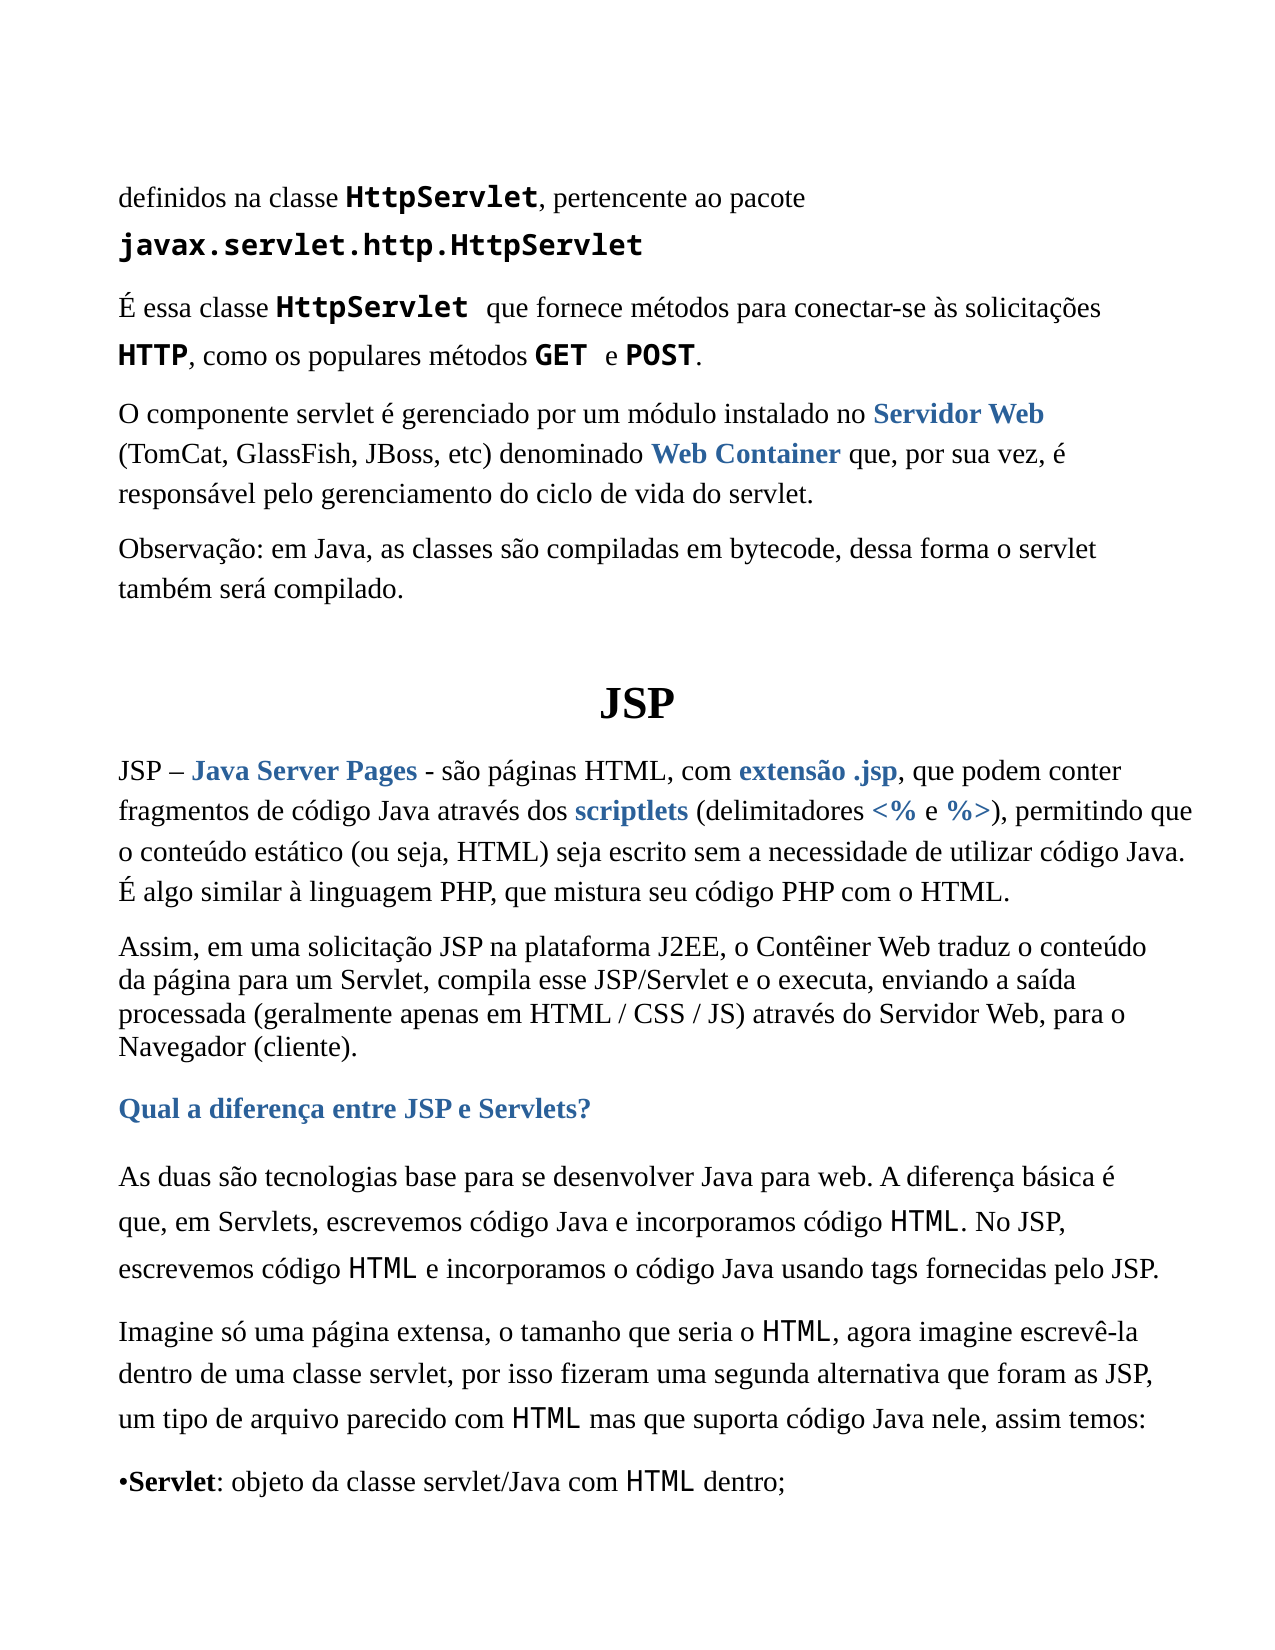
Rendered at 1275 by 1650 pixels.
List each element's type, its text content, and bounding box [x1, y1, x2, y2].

text É essa classe HttpServlet que fornece métodos para conectar-se às solicitações HTTP, como os populares métodos GET e POST. [118, 286, 1157, 374]
list Servlet: objeto da classe servlet/Java com HTML dentro; [118, 1460, 1157, 1499]
text Imagine só uma página extensa, o tamanho que seria o HTML, agora imagine escrevê-la dentro de uma classe servlet, por isso fizeram uma segunda alternativa que foram as JSP, um tipo de arquivo parecido com HTML mas que suporta código Java nele, assim temos: [118, 1310, 1157, 1437]
text definidos na classe HttpServlet, pertencente ao pacote javax.servlet.http.HttpServlet [118, 176, 1157, 264]
text Assim, em uma solicitação JSP na plataforma J2EE, o Contêiner Web traduz o conteúdo da página para um Servlet, compila esse JSP/Servlet e o executa, enviando a saída processada (geralmente apenas em HTML / CSS / JS) através do Servidor Web, para o Navegador (cliente). [118, 929, 1157, 1063]
text Qual a diferença entre JSP e Servlets? [118, 1092, 1157, 1125]
text JSP [118, 675, 1157, 728]
text Observação: em Java, as classes são compiladas em bytecode, dessa forma o servlet também será compilado. [118, 531, 1157, 605]
text JSP – Java Server Pages - são páginas HTML, com extensão .jsp, que podem conter fragmentos de código Java através dos scriptlets (delimitadores <% e %>), permitindo que o conteúdo estático (ou seja, HTML) seja escrito sem a necessidade de utilizar código Java. É algo similar à linguagem PHP, que mistura seu código PHP com o HTML. [118, 753, 1198, 907]
text As duas são tecnologias base para se desenvolver Java para web. A diferença básica é que, em Servlets, escrevemos código Java e incorporamos código HTML. No JSP, escrevemos código HTML e incorporamos o código Java usando tags fornecidas pelo JSP. [118, 1159, 1169, 1287]
text O componente servlet é gerenciado por um módulo instalado no Servidor Web (TomCat, GlassFish, JBoss, etc) denominado Web Container que, por sua vez, é responsável pelo gerenciamento do ciclo de vida do servlet. [118, 396, 1157, 510]
